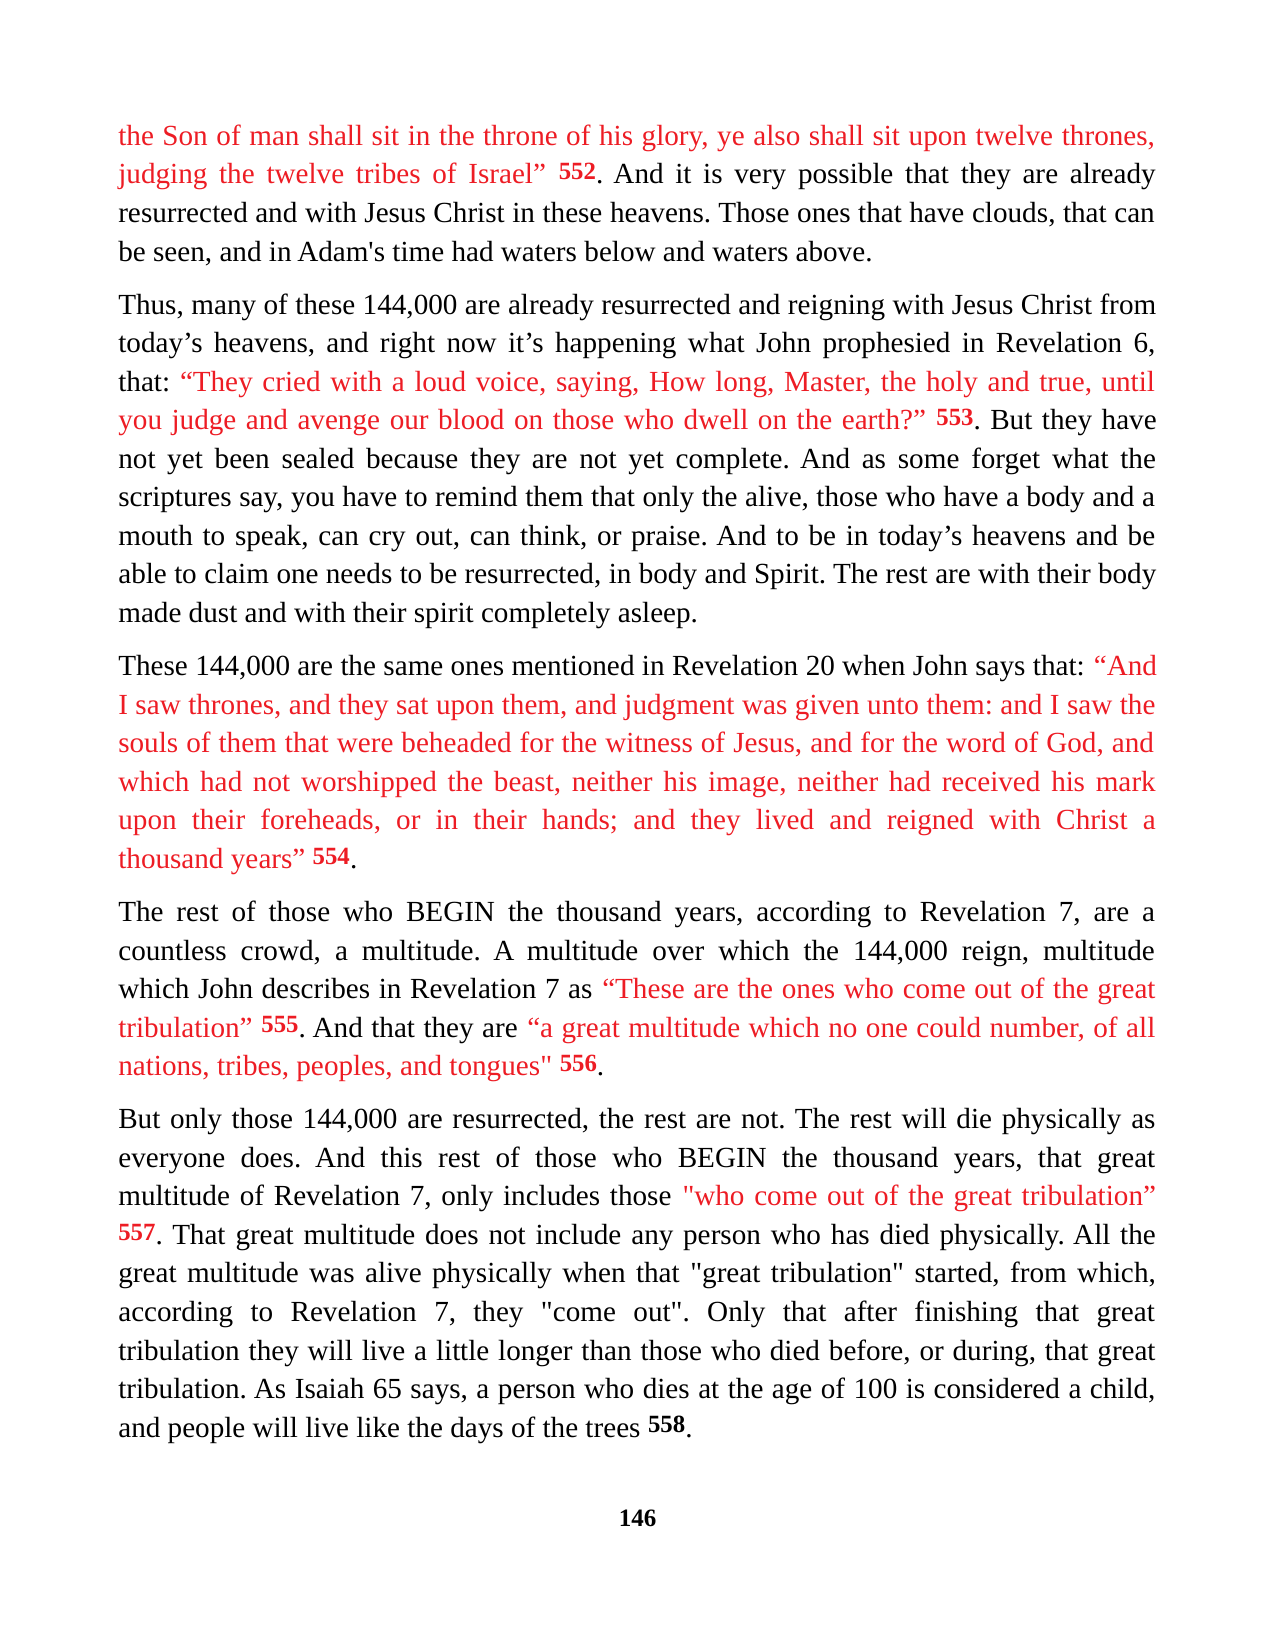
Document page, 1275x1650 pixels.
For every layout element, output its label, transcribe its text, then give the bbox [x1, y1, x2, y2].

text But only those 144,000 are resurrected, the rest are not. The rest will die physically as everyone does. And this rest of those who BEGIN the thousand years, that great multitude of Revelation 7, only includes those "who come out of the great tribulation” . That great multitude does not include any person who has died physically. All the great multitude was alive physically when that "great tribulation" started, from which, according to Revelation 7, they "come out". Only that after finishing that great tribulation they will live a little longer than those who died before, or during, that great tribulation. As Isaiah 65 says, a person who dies at the age of 100 is considered a child, and people will live like the days of the trees . [118, 1101, 1157, 1443]
text These 144,000 are the same ones mentioned in Revelation 20 when John says that: “And I saw thrones, and they sat upon them, and judgment was given unto them: and I saw the souls of them that were beheaded for the witness of Jesus, and for the word of God, and which had not worshipped the beast, neither his image, neither had received his mark upon their foreheads, or in their hands; and they lived and reigned with Christ a thousand years” . [118, 648, 1157, 874]
text The rest of those who BEGIN the thousand years, according to Revelation 7, are a countless crowd, a multitude. A multitude over which the 144,000 reign, multitude which John describes in Revelation 7 as “These are the ones who come out of the great tribulation” . And that they are “a great multitude which no one could number, of all nations, tribes, peoples, and tongues" . [118, 894, 1157, 1082]
text the Son of man shall sit in the throne of his glory, ye also shall sit upon twelve thrones, judging the twelve tribes of Israel” . And it is very possible that they are already resurrected and with Jesus Christ in these heavens. Those ones that have clouds, that can be seen, and in Adam's time had waters below and waters above. [118, 118, 1157, 267]
text Thus, many of these 144,000 are already resurrected and reigning with Jesus Christ from today’s heavens, and right now it’s happening what John prophesied in Revelation 6, that: “They cried with a loud voice, saying, How long, Master, the holy and true, until you judge and avenge our blood on those who dwell on the earth?” . But they have not yet been sealed because they are not yet complete. And as some forget what the scriptures say, you have to remind them that only the alive, those who have a body and a mouth to speak, can cry out, can think, or praise. And to be in today’s heavens and be able to claim one needs to be resurrected, in body and Spirit. The rest are with their body made dust and with their spirit completely asleep. [118, 287, 1157, 629]
